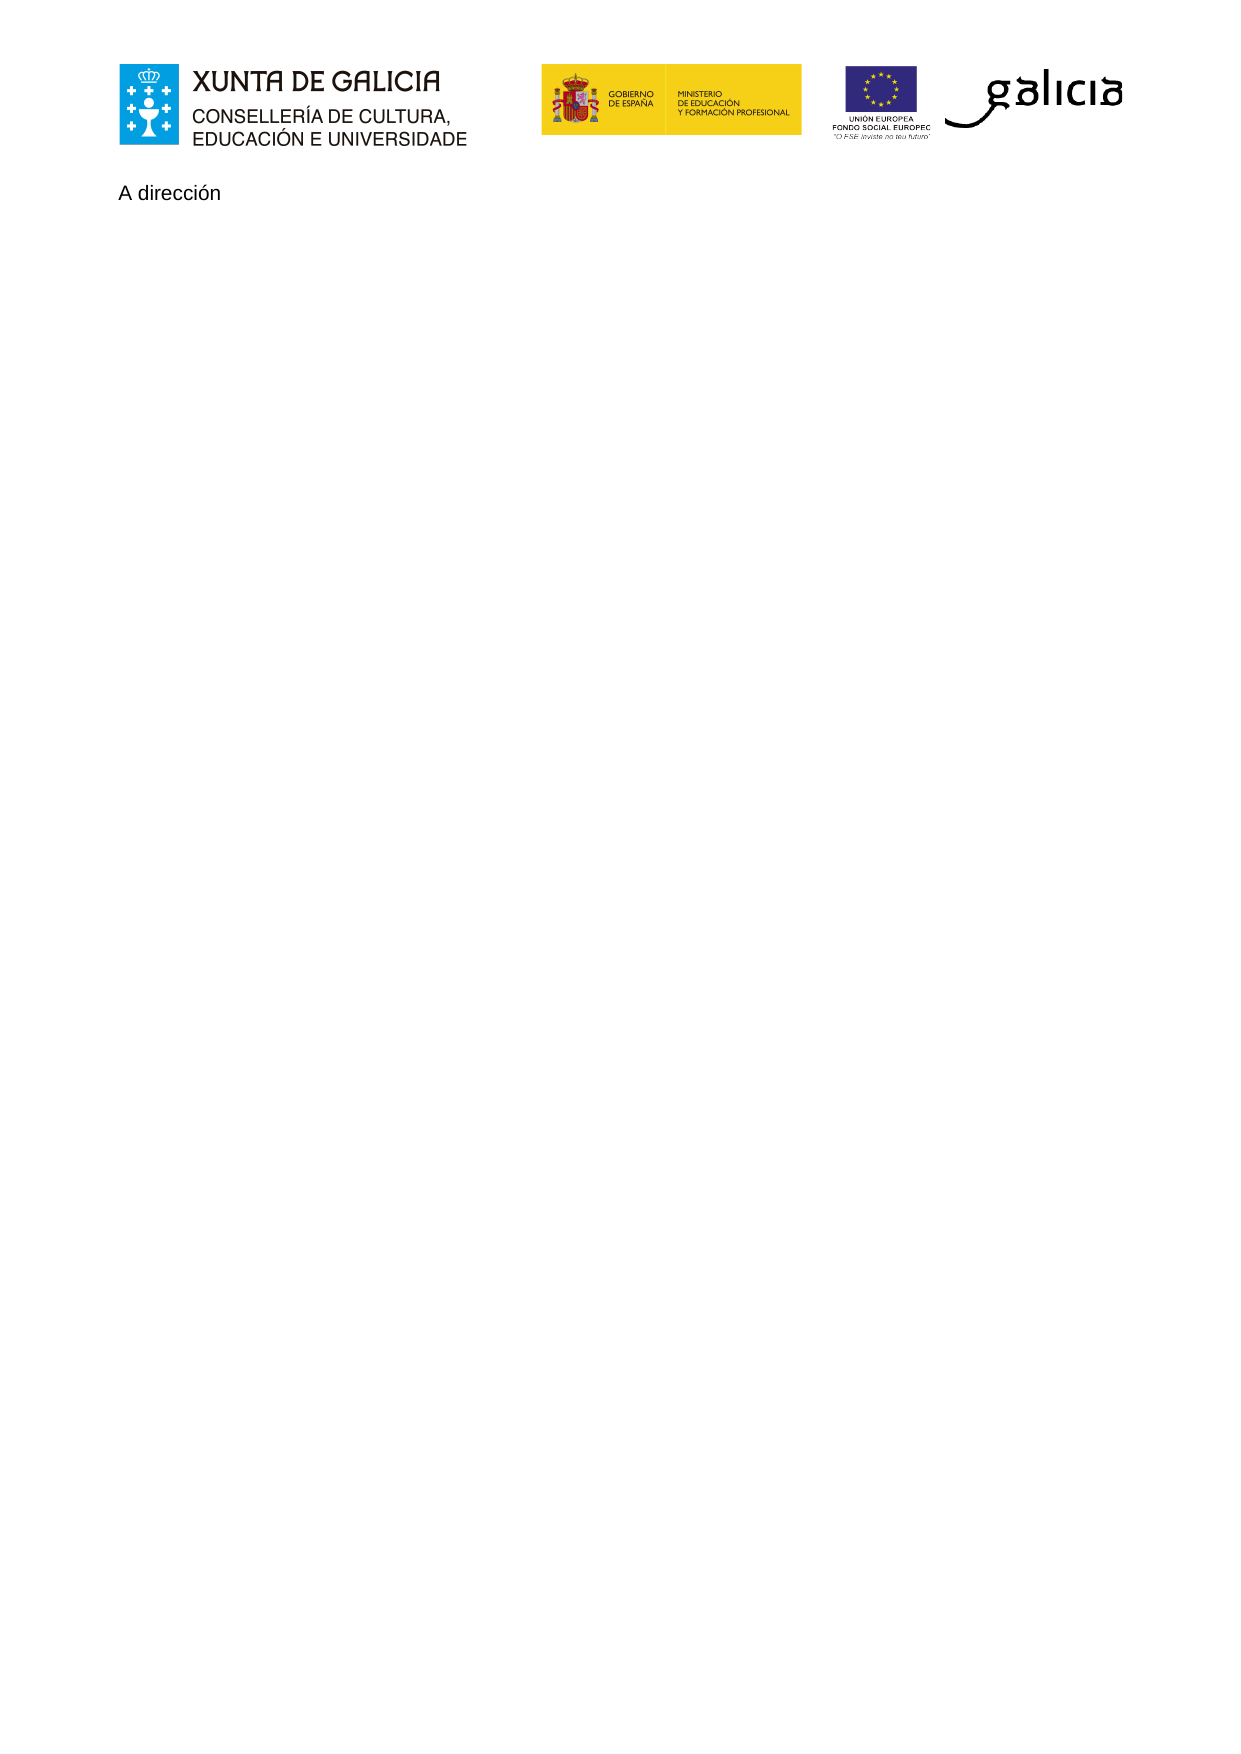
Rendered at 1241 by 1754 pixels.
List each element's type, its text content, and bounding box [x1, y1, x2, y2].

picture [145, 87, 153, 95]
picture [162, 122, 170, 130]
picture [162, 104, 170, 112]
picture [128, 104, 135, 112]
picture [128, 87, 135, 95]
text A dirección [118, 181, 1122, 205]
picture [541, 64, 802, 135]
picture [145, 99, 153, 107]
picture [832, 66, 931, 139]
picture [128, 122, 135, 130]
picture [119, 64, 467, 146]
picture [162, 87, 170, 95]
picture [140, 110, 158, 136]
picture [945, 69, 1123, 128]
